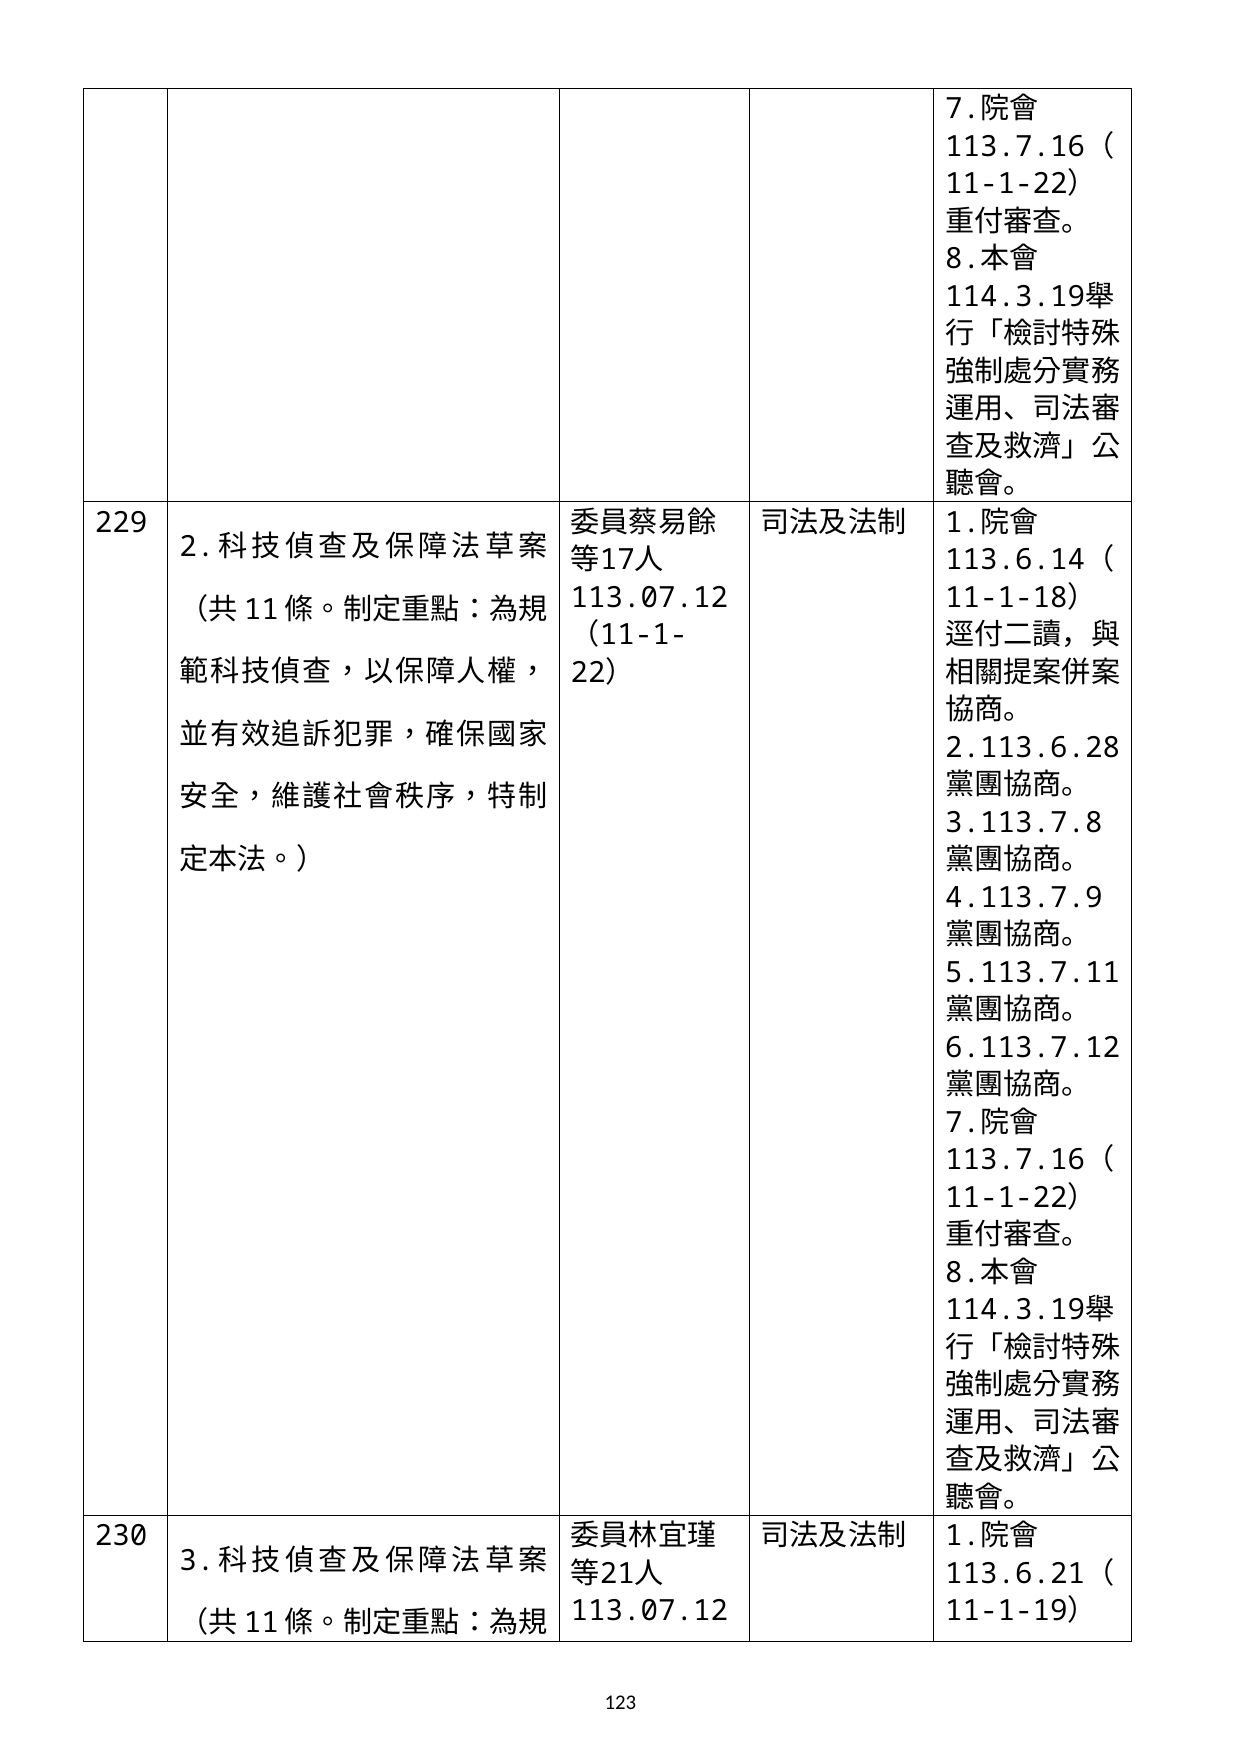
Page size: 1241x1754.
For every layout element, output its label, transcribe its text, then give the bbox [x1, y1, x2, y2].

table_cell 2.科技偵查及保障法草案（共11條。制定重點：為規範科技偵查，以保障人權，並有效追訴犯罪，確保國家安全，維護社會秩序，特制定本法。） [168, 502, 559, 1515]
table_cell 1.院會113.6.21（11-1-19） [934, 1516, 1131, 1641]
table_cell [84, 89, 167, 501]
table_cell 229 [84, 502, 167, 1515]
table_cell [560, 89, 749, 501]
table_cell 司法及法制 [750, 1516, 933, 1641]
table_cell 3.科技偵查及保障法草案（共11條。制定重點：為規 [168, 1516, 559, 1641]
table_cell 7.院會113.7.16（11-1-22）重付審查。 8.本會 114.3.19舉行「檢討特殊強制處分實務運用、司法審查及救濟」公聽會。 [934, 89, 1131, 501]
table_cell [750, 89, 933, 501]
table_cell 1.院會113.6.14（11-1-18）逕付二讀，與相關提案併案協商。 2.113.6.28黨團協商。 3.113.7.8黨團協商。 4.113.7.9黨團協商。 5.113.7.11黨團協商。 6.113.7.12黨團協商。 7.院會113.7.16（11-1-22）重付審查。 8.本會 114.3.19舉行「檢討特殊強制處分實務運用、司法審查及救濟」公聽會。 [934, 502, 1131, 1515]
table_cell 司法及法制 [750, 502, 933, 1515]
table_cell [168, 89, 559, 501]
table_cell 委員蔡易餘 等17人 113.07.12 （11-1-22） [560, 502, 749, 1515]
table_cell 委員林宜瑾 等21人 113.07.12 [560, 1516, 749, 1641]
table_cell 230 [84, 1516, 167, 1641]
